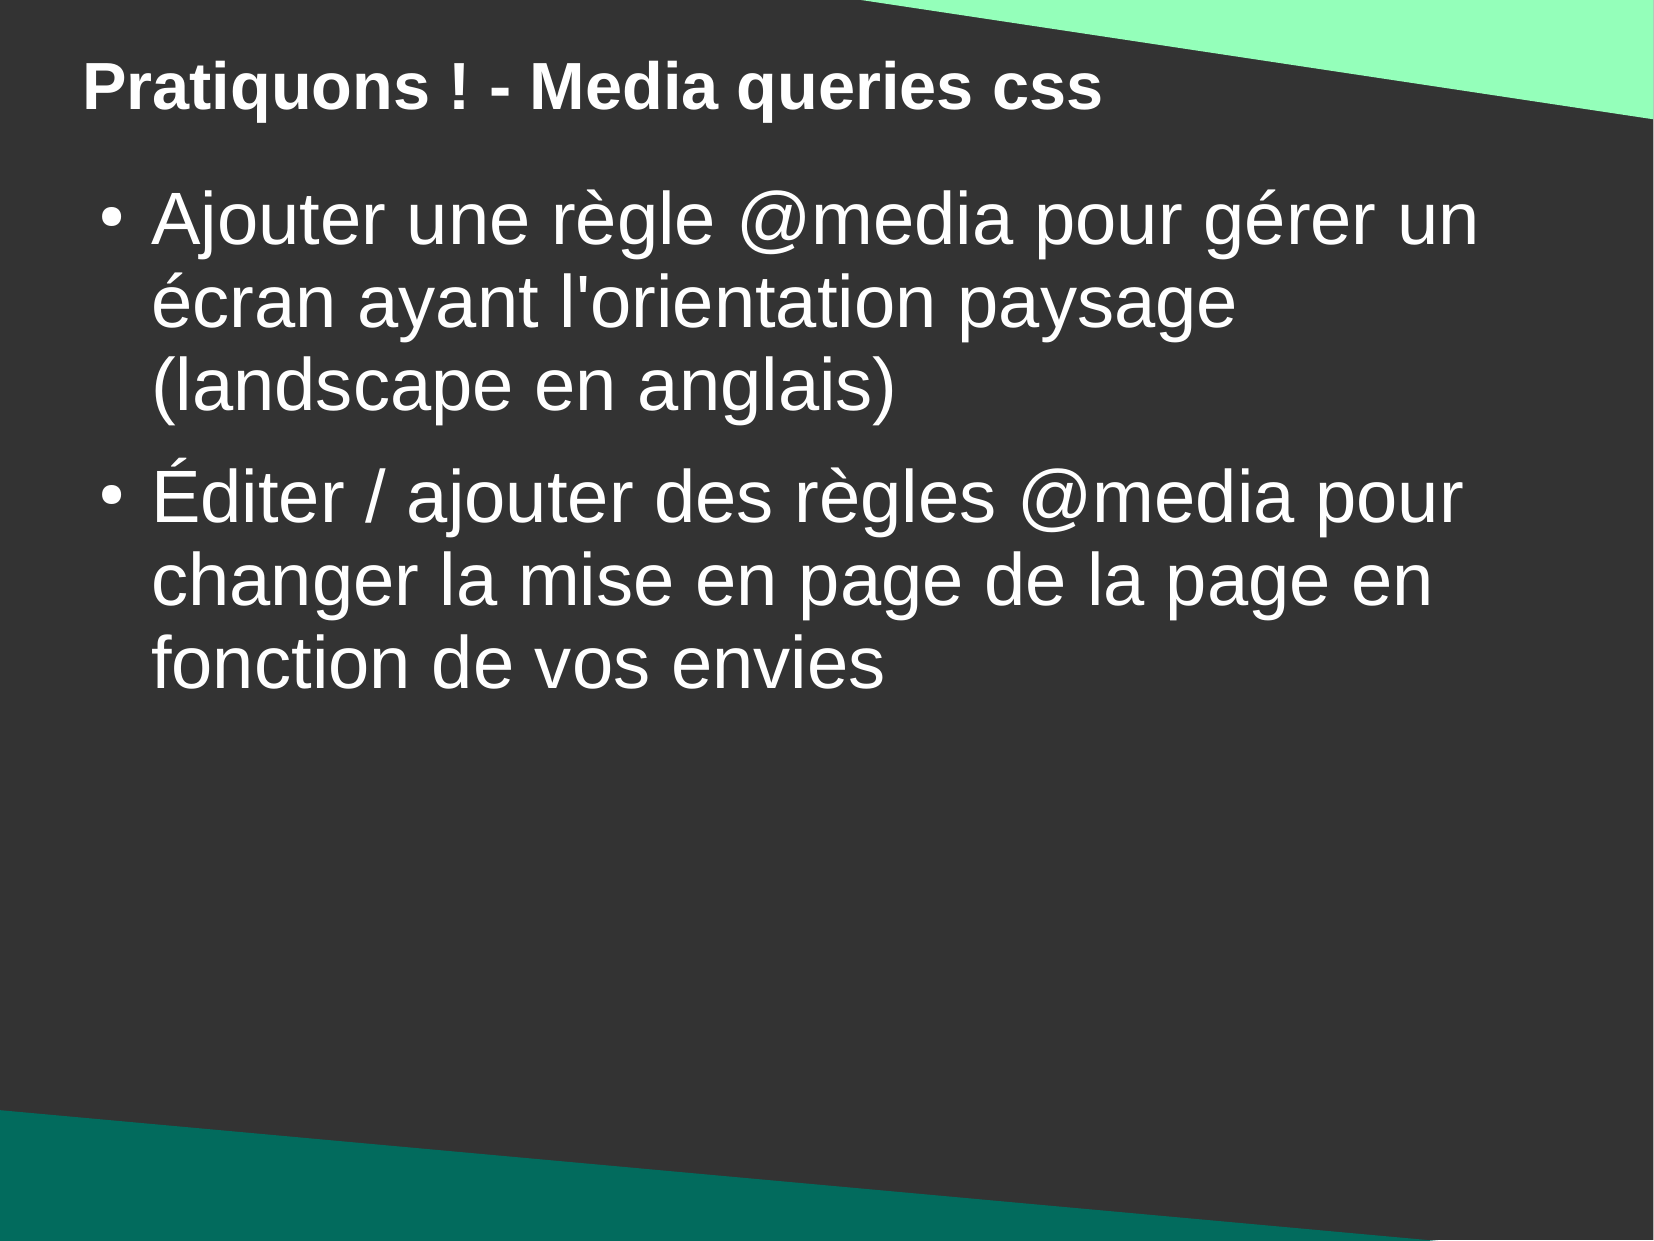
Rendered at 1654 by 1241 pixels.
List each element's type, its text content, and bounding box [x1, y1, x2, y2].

list Ajouter une règle @media pour gérer un écran ayant l'orientation paysage (landscape en anglais) Éditer / ajouter des règles @media pour changer la mise en page de la page en fonction de vos envies [80, 177, 1605, 709]
text_box [861, 0, 1654, 120]
title Pratiquons ! - Media queries css [82, 49, 1571, 152]
